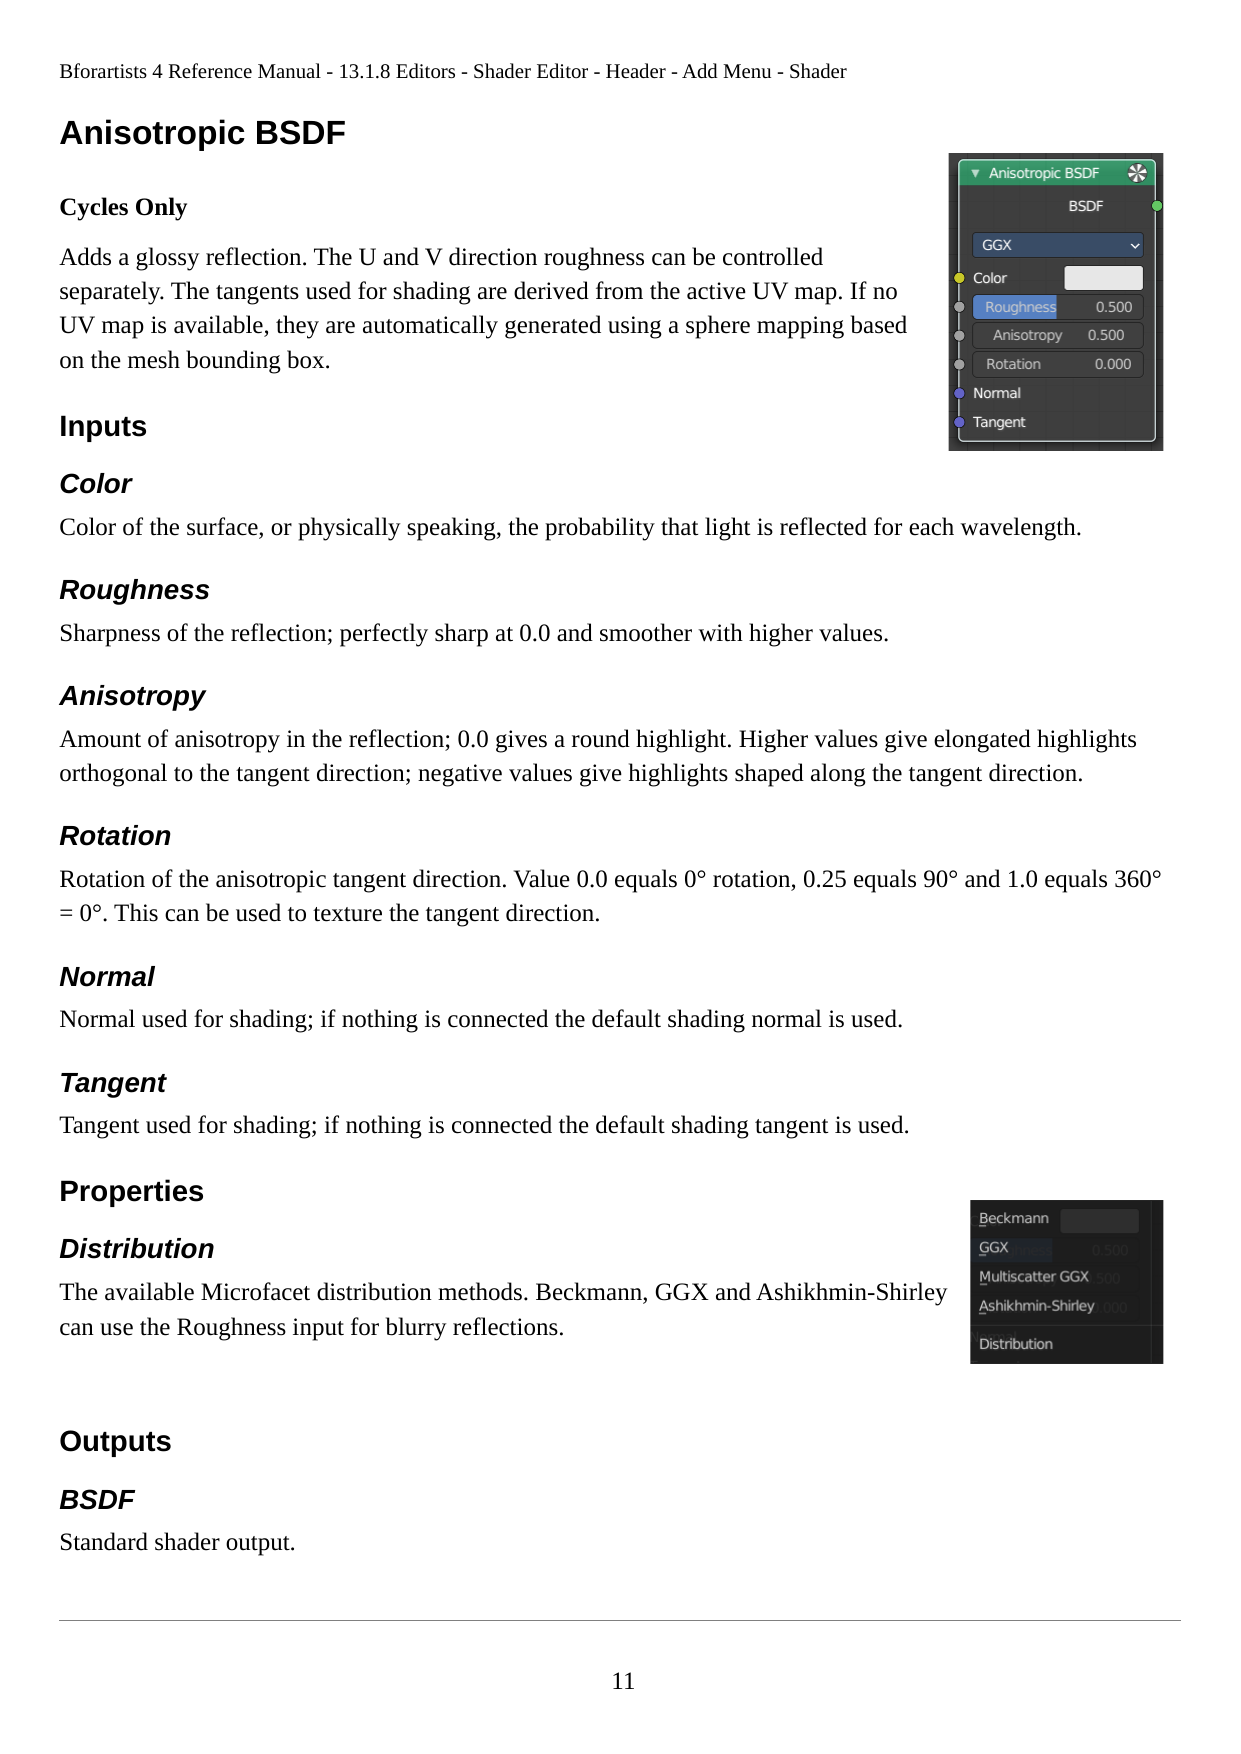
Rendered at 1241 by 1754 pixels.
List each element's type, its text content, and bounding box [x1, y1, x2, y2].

text Cycles Only [59, 192, 948, 221]
subtitle [1164, 1233, 1181, 1265]
text [1164, 192, 1181, 221]
text The available Microfacet distribution methods. Beckmann, GGX and Ashikhmin-Shirley can use the Roughness input for blurry reflections. [59, 1277, 970, 1340]
subtitle Outputs [59, 1424, 1181, 1458]
subtitle Anisotropic BSDF [59, 113, 1181, 151]
subtitle Color [59, 467, 1181, 499]
subtitle Distribution [59, 1233, 970, 1265]
text Sharpness of the reflection; perfectly sharp at 0.0 and smoother with higher values. [59, 618, 1181, 646]
subtitle Tangent [59, 1066, 1181, 1098]
subtitle BSDF [59, 1483, 1181, 1515]
text Amount of anisotropy in the reflection; 0.0 gives a round highlight. Higher values give elongated highlights orthogonal to the tangent direction; negative values give highlights shaped along the tangent direction. [59, 724, 1181, 787]
text Standard shader output. [59, 1527, 1181, 1556]
subtitle Rotation [59, 820, 1181, 852]
subtitle Anisotropy [59, 679, 1181, 711]
subtitle Properties [59, 1174, 1181, 1208]
subtitle Roughness [59, 573, 1181, 605]
text Normal used for shading; if nothing is connected the default shading normal is used. [59, 1004, 1181, 1033]
text Color of the surface, or physically speaking, the probability that light is reflected for each wavelength. [59, 512, 1181, 541]
text Adds a glossy reflection. The U and V direction roughness can be controlled separately. The tangents used for shading are derived from the active UV map. If no UV map is available, they are automatically generated using a sphere mapping based on the mesh bounding box. [59, 242, 948, 374]
picture [948, 153, 1164, 451]
subtitle [1164, 409, 1181, 442]
picture [970, 1200, 1164, 1364]
text Rotation of the anisotropic tangent direction. Value 0.0 equals 0° rotation, 0.25 equals 90° and 1.0 equals 360° = 0°. This can be used to texture the tangent direction. [59, 864, 1181, 927]
subtitle Normal [59, 960, 1181, 992]
subtitle Inputs [59, 409, 948, 442]
text Tangent used for shading; if nothing is connected the default shading tangent is used. [59, 1110, 1181, 1139]
